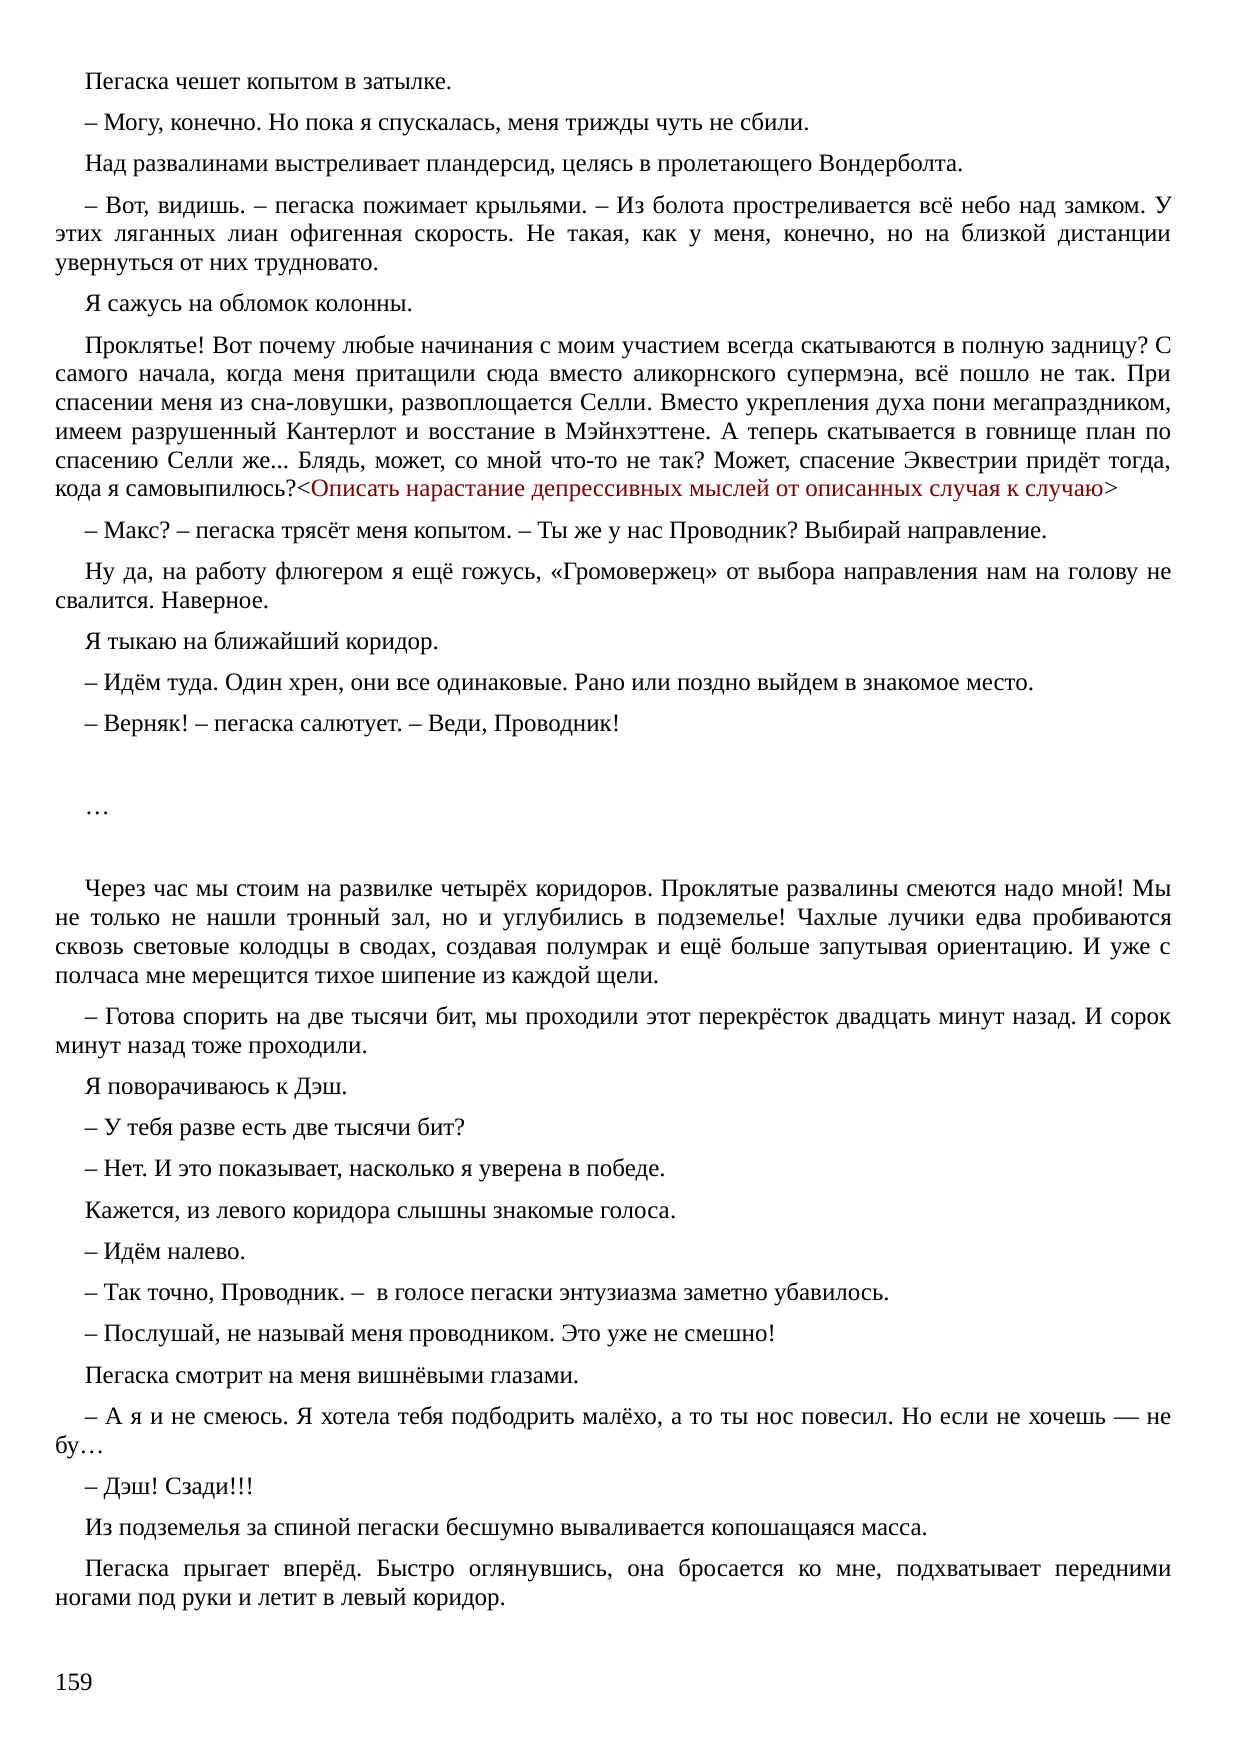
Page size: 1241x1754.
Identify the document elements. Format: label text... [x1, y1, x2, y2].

text – Готова спорить на две тысячи бит, мы проходили этот перекрёсток двадцать минут назад. И сорок минут назад тоже проходили. [55, 1001, 1173, 1058]
text – Дэш! Сзади!!! [55, 1471, 1173, 1500]
text – Макс? – пегаска трясёт меня копытом. – Ты же у нас Проводник? Выбирай направление. [55, 515, 1173, 543]
text Из подземелья за спиной пегаски бесшумно вываливается копошащаяся масса. [55, 1512, 1173, 1541]
text … [55, 791, 1173, 820]
text Проклятье! Вот почему любые начинания с моим участием всегда скатываются в полную задницу? С самого начала, когда меня притащили сюда вместо аликорнского супермэна, всё пошло не так. При спасении меня из сна-ловушки, развоплощается Селли. Вместо укрепления духа пони мегапраздником, имеем разрушенный Кантерлот и восстание в Мэйнхэттене. А теперь скатывается в говнище план по спасению Селли же... Блядь, может, со мной что-то не так? Может, спасение Эквестрии придёт тогда, кода я самовыпилюсь?<Описать нарастание депрессивных мыслей от описанных случая к случаю> [55, 330, 1173, 502]
text Над развалинами выстреливает пландерсид, целясь в пролетающего Вондерболта. [55, 148, 1173, 177]
text Пегаска чешет копытом в затылке. [55, 66, 1173, 95]
text Я поворачиваюсь к Дэш. [55, 1071, 1173, 1100]
text – У тебя разве есть две тысячи бит? [55, 1112, 1173, 1141]
text – Идём налево. [55, 1236, 1173, 1265]
text Пегаска прыгает вперёд. Быстро оглянувшись, она бросается ко мне, подхватывает передними ногами под руки и летит в левый коридор. [55, 1553, 1173, 1611]
text – Идём туда. Один хрен, они все одинаковые. Рано или поздно выйдем в знакомое место. [55, 667, 1173, 696]
text – Послушай, не называй меня проводником. Это уже не смешно! [55, 1318, 1173, 1347]
text Через час мы стоим на развилке четырёх коридоров. Проклятые развалины смеются надо мной! Мы не только не нашли тронный зал, но и углубились в подземелье! Чахлые лучики едва пробиваются сквозь световые колодцы в сводах, создавая полумрак и ещё больше запутывая ориентацию. И уже с полчаса мне мерещится тихое шипение из каждой щели. [55, 873, 1173, 988]
text – Нет. И это показывает, насколько я уверена в победе. [55, 1153, 1173, 1182]
text Я тыкаю на ближайший коридор. [55, 626, 1173, 655]
text Ну да, на работу флюгером я ещё гожусь, «Громовержец» от выбора направления нам на голову не свалится. Наверное. [55, 556, 1173, 613]
text – Могу, конечно. Но пока я спускалась, меня трижды чуть не сбили. [55, 107, 1173, 136]
text Я сажусь на обломок колонны. [55, 288, 1173, 317]
text – А я и не смеюсь. Я хотела тебя подбодрить малёхо, а то ты нос повесил. Но если не хочешь — не бу… [55, 1401, 1173, 1458]
text Кажется, из левого коридора слышны знакомые голоса. [55, 1195, 1173, 1223]
text – Верняк! – пегаска салютует. – Веди, Проводник! [55, 708, 1173, 737]
text – Так точно, Проводник. – в голосе пегаски энтузиазма заметно убавилось. [55, 1277, 1173, 1306]
text Пегаска смотрит на меня вишнёвыми глазами. [55, 1360, 1173, 1388]
text – Вот, видишь. – пегаска пожимает крыльями. – Из болота простреливается всё небо над замком. У этих ляганных лиан офигенная скорость. Не такая, как у меня, конечно, но на близкой дистанции увернуться от них трудновато. [55, 190, 1173, 276]
